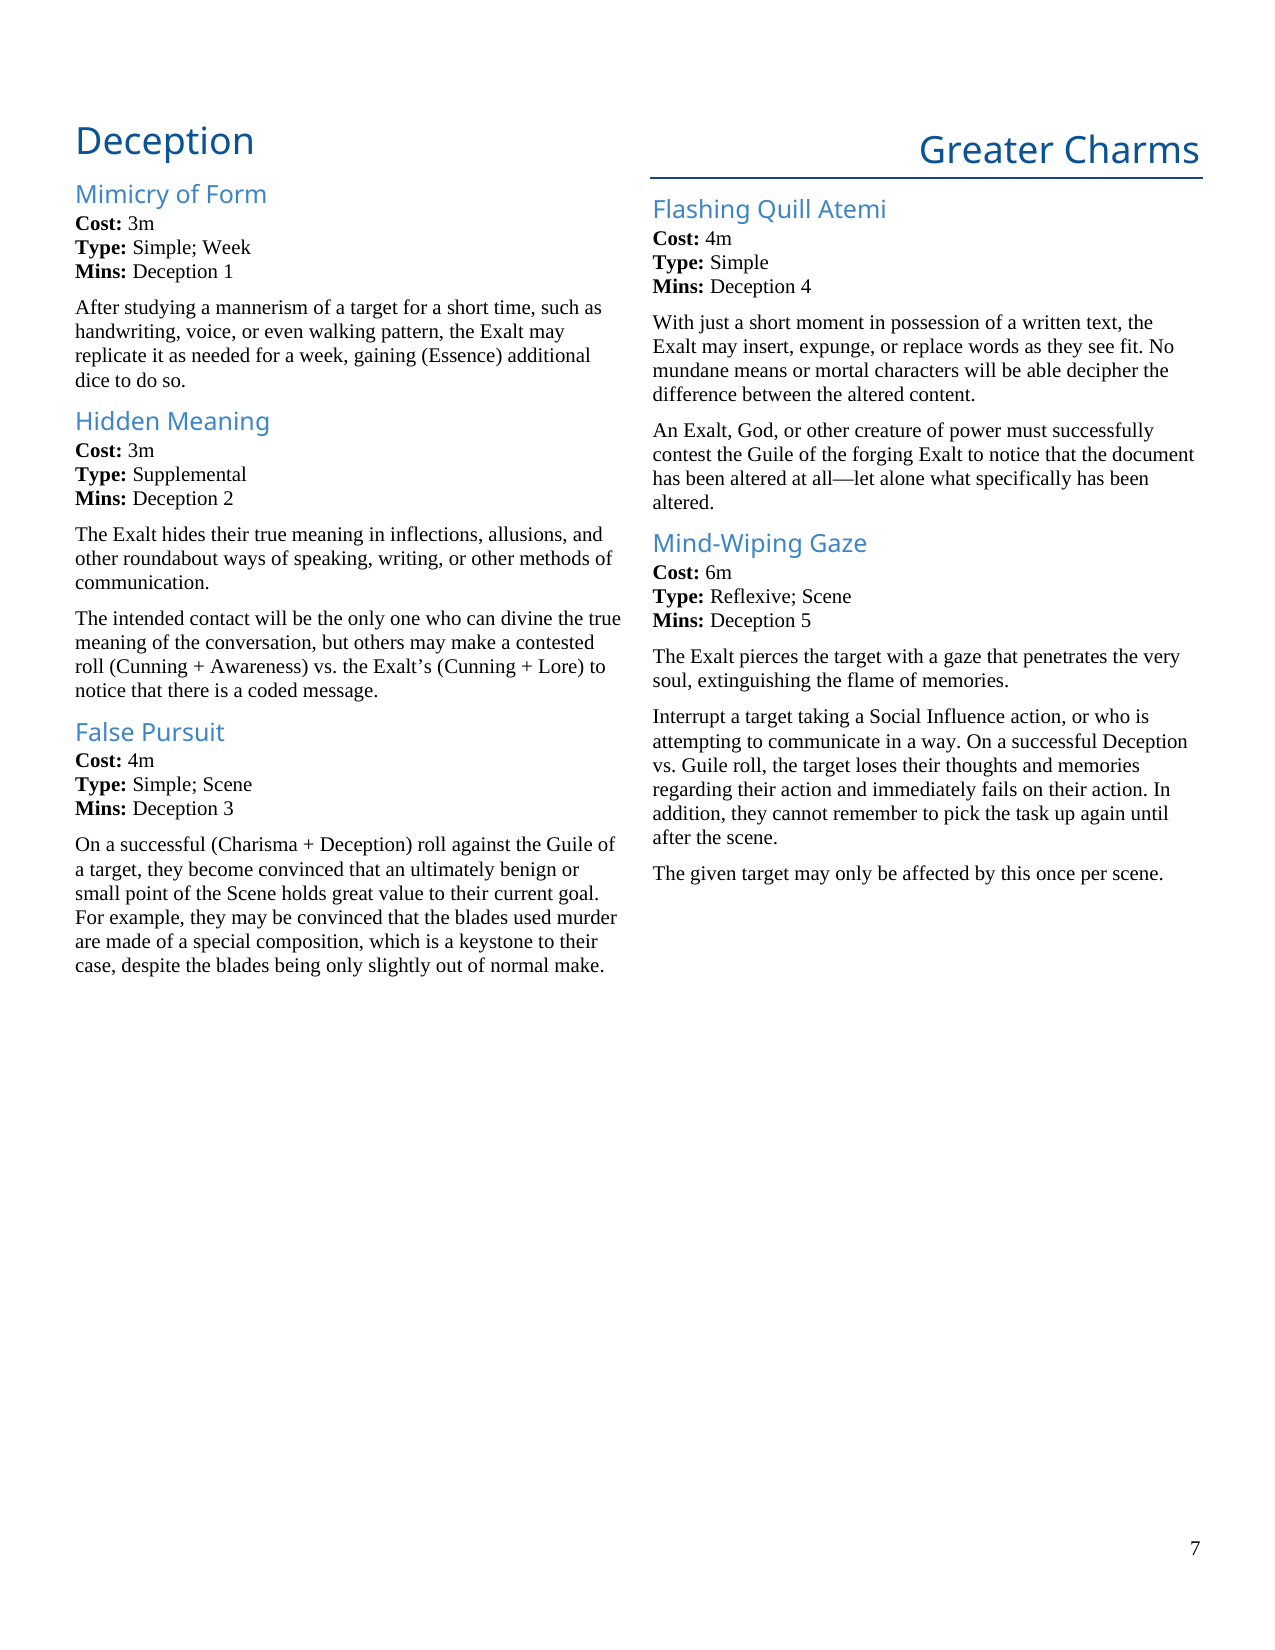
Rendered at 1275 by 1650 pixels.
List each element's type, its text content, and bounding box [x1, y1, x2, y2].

text The given target may only be affected by this once per scene. [652, 861, 1200, 885]
text Interrupt a target taking a Social Influence action, or who is attempting to communicate in a way. On a successful Deception vs. Guile roll, the target loses their thoughts and memories regarding their action and immediately fails on their action. In addition, they cannot remember to pick the task up again until after the scene. [652, 704, 1200, 849]
text The Exalt hides their true meaning in inflections, allusions, and other roundabout ways of speaking, writing, or other methods of communication. [75, 522, 622, 594]
text On a successful (Charisma + Deception) roll against the Guile of a target, they become convinced that an ultimately benign or small point of the Scene holds great value to their current goal. For example, they may be convinced that the blades used murder are made of a special composition, which is a keystone to their case, despite the blades being only slightly out of normal make. [75, 832, 622, 977]
text Cost: 3m Type: Simple; Week Mins: Deception 1 [75, 211, 622, 283]
subtitle Mind-Wiping Gaze [652, 526, 1200, 560]
text An Exalt, God, or other creature of power must successfully contest the Guile of the forging Exalt to notice that the document has been altered at all—let alone what specifically has been altered. [652, 418, 1200, 514]
text Cost: 3m Type: Supplemental Mins: Deception 2 [75, 438, 622, 510]
subtitle False Pursuit [75, 714, 622, 748]
text Cost: 6m Type: Reflexive; Scene Mins: Deception 5 [652, 560, 1200, 632]
text Cost: 4m Type: Simple; Scene Mins: Deception 3 [75, 748, 622, 820]
text With just a short moment in possession of a written text, the Exalt may insert, expunge, or replace words as they see fit. No mundane means or mortal characters will be able decipher the difference between the altered content. [652, 310, 1200, 406]
text Cost: 4m Type: Simple Mins: Deception 4 [652, 226, 1200, 298]
subtitle Greater Charms [649, 120, 1203, 179]
text After studying a mannerism of a target for a short time, such as handwriting, voice, or even walking pattern, the Exalt may replicate it as needed for a week, gaining (Essence) additional dice to do so. [75, 295, 622, 392]
text The Exalt pierces the target with a gaze that penetrates the very soul, extinguishing the flame of memories. [652, 644, 1200, 692]
subtitle Mimicry of Form [75, 177, 622, 211]
subtitle Deception [75, 114, 622, 165]
text The intended contact will be the only one who can divine the true meaning of the conversation, but others may make a contested roll (Cunning + Awareness) vs. the Exalt’s (Cunning + Lore) to notice that there is a coded message. [75, 606, 622, 702]
subtitle Flashing Quill Atemi [652, 191, 1200, 226]
subtitle Hidden Meaning [75, 403, 622, 438]
